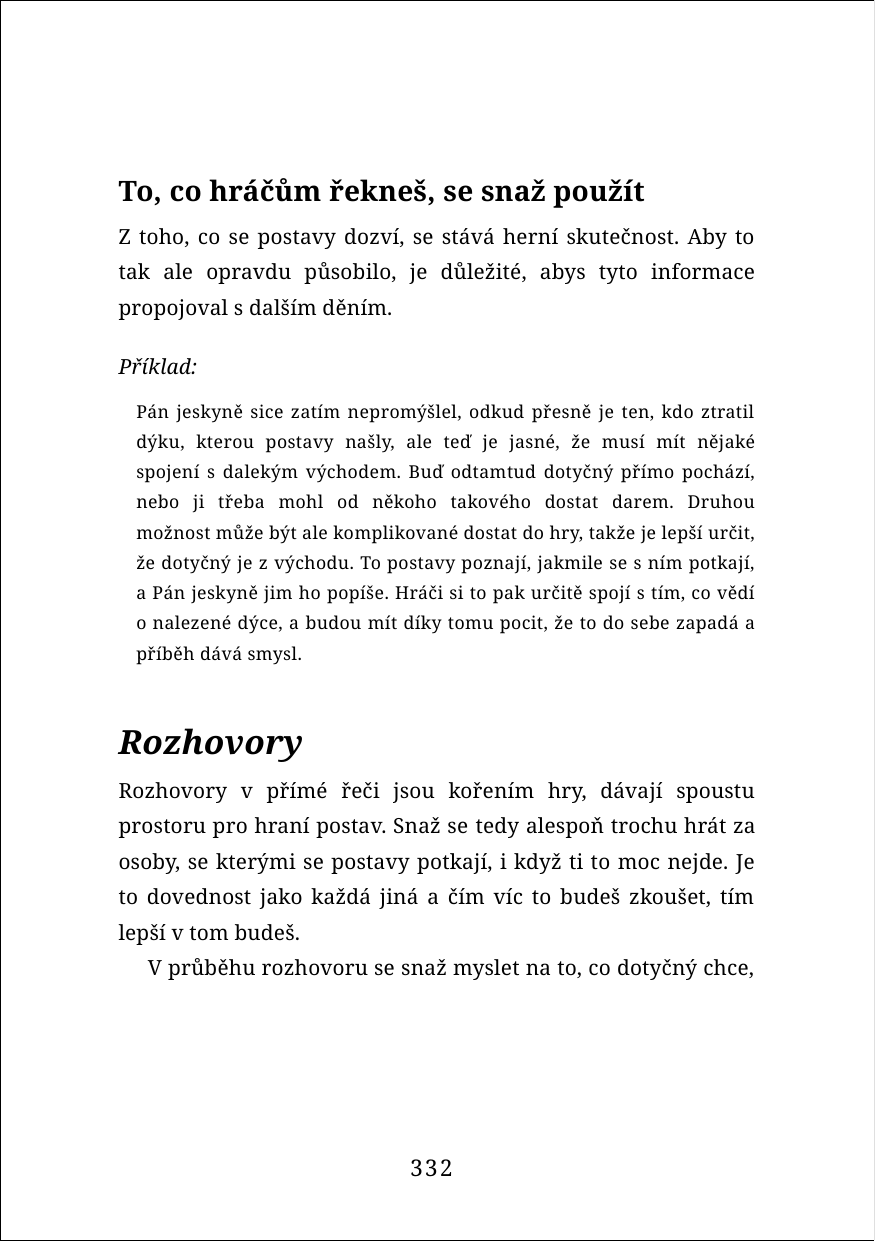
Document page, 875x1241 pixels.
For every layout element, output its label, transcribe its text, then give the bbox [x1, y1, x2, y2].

subtitle Rozhovory [118, 718, 756, 764]
text Příklad: [118, 352, 756, 381]
subtitle To, co hráčům řekneš, se snaž použít [118, 172, 756, 210]
text Z toho, co se postavy dozví, se stává herní skutečnost. Aby to tak ale opravdu působilo, je důležité, abys tyto informace propojoval s dalším děním. [118, 222, 756, 321]
text Rozhovory v přímé řeči jsou kořením hry, dávají spoustu prostoru pro hraní postav. Snaž se tedy alespoň trochu hrát za osoby, se kterými se postavy potkají, i když ti to moc nejde. Je to dovednost jako každá jiná a čím víc to budeš zkoušet, tím lepší v tom budeš. V průběhu rozhovoru se snaž myslet na to, co dotyčný chce, [118, 776, 756, 982]
text Pán jeskyně sice zatím nepromýšlel, odkud přesně je ten, kdo ztratil dýku, kterou postavy našly, ale teď je jasné, že musí mít nějaké spojení s dalekým východem. Buď odtamtud dotyčný přímo pochází, nebo ji třeba mohl od někoho takového dostat darem. Druhou možnost může být ale komplikované dostat do hry, takže je lepší určit, že dotyčný je z východu. To postavy poznají, jakmile se s ním potkají, a Pán jeskyně jim ho popíše. Hráči si to pak určitě spojí s tím, co vědí o nalezené dýce, a budou mít díky tomu pocit, že to do sebe zapadá a příběh dává smysl. [136, 399, 756, 665]
